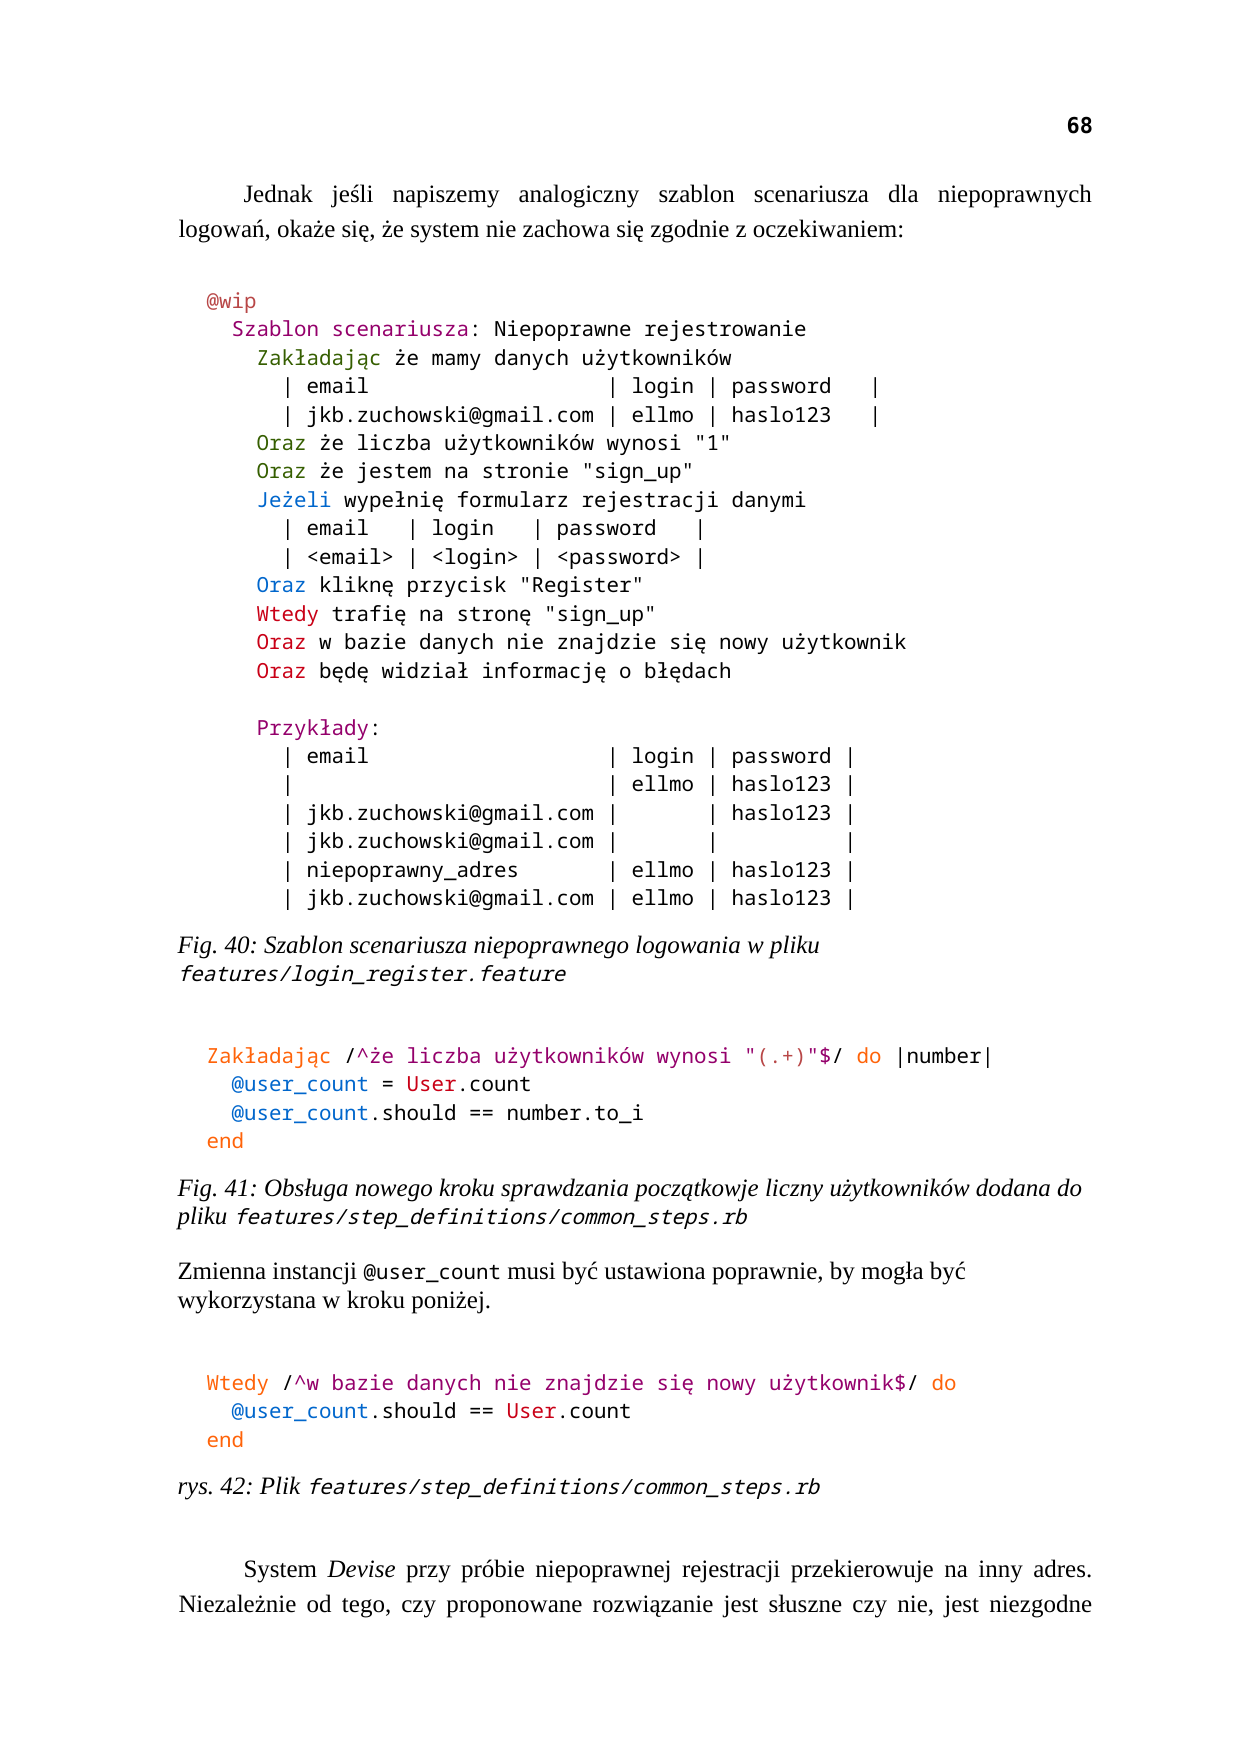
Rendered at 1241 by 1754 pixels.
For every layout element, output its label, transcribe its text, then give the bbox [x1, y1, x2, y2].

text System Devise przy próbie niepoprawnej rejestracji przekierowuje na inny adres. Niezależnie od tego, czy proponowane rozwiązanie jest słuszne czy nie, jest niezgodne [178, 1549, 1093, 1619]
table_header Zakładając /^że liczba użytkowników wynosi "(.+)"$/ do |number| @user_count = User.count @user_count.should == number.to_i end [177, 1035, 1093, 1160]
text Zmienna instancji @user_count musi być ustawiona poprawnie, by mogła być wykorzystana w kroku poniżej. [177, 1256, 1093, 1314]
text Fig. 40: Szablon scenariusza niepoprawnego logowania w pliku features/login_register.feature [177, 930, 1093, 987]
text rys. 42: Plik features/step_definitions/common_steps.rb [177, 1471, 1093, 1501]
table_header @wip Szablon scenariusza: Niepoprawne rejestrowanie Zakładając że mamy danych użytkowników | email | login | password | | jkb.zuchowski@gmail.com | ellmo | haslo123 | Oraz że liczba użytkowników wynosi "1" Oraz że jestem na stronie "sign_up" Jeżeli wypełnię formularz rejestracji danymi | email | login | password | | <email> | <login> | <password> | Oraz kliknę przycisk "Register" Wtedy trafię na stronę "sign_up" Oraz w bazie danych nie znajdzie się nowy użytkownik Oraz będę widział informację o błędach Przykłady: | email | login | password | | | ellmo | haslo123 | | jkb.zuchowski@gmail.com | | haslo123 | | jkb.zuchowski@gmail.com | | | | niepoprawny_adres | ellmo | haslo123 | | jkb.zuchowski@gmail.com | ellmo | haslo123 | [177, 280, 1093, 917]
text Fig. 41: Obsługa nowego kroku sprawdzania początkowje liczny użytkowników dodana do pliku features/step_definitions/common_steps.rb [177, 1173, 1093, 1231]
text Jednak jeśli napiszemy analogiczny szablon scenariusza dla niepoprawnych logowań, okaże się, że system nie zachowa się zgodnie z oczekiwaniem: [178, 174, 1093, 245]
table_header Wtedy /^w bazie danych nie znajdzie się nowy użytkownik$/ do @user_count.should == User.count end [177, 1362, 1093, 1459]
